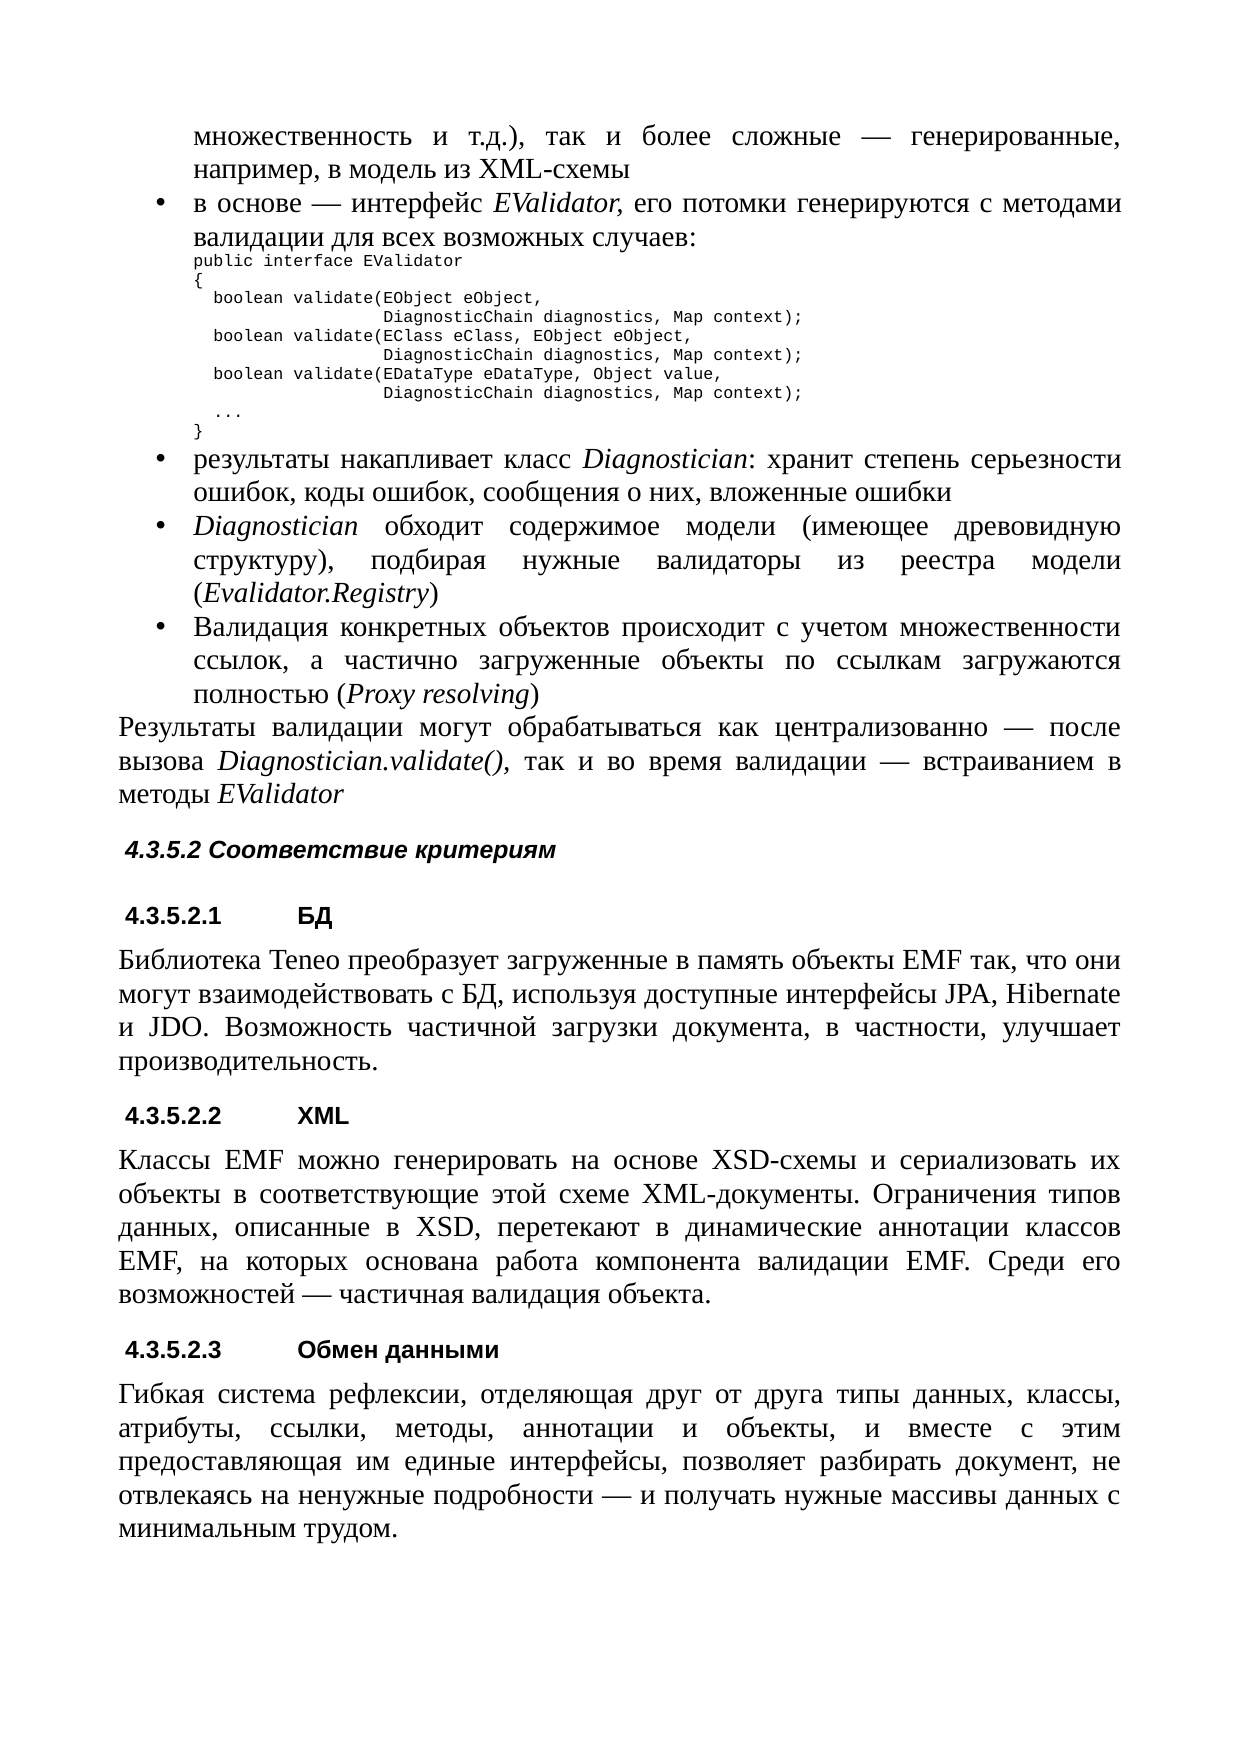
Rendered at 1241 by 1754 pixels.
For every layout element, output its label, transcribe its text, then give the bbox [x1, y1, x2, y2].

subtitle Обмен данными [118, 1335, 1122, 1364]
subtitle БД [118, 901, 1122, 930]
list boolean validate(EClass eClass, EObject eObject, [156, 328, 1122, 347]
list результаты накапливает класс Diagnostician: хранит степень серьезности ошибок, коды ошибок, сообщения о них, вложенные ошибки [156, 441, 1122, 508]
list DiagnosticChain diagnostics, Map context); [156, 309, 1122, 328]
list Diagnostician обходит содержимое модели (имеющее древовидную структуру), подбирая нужные валидаторы из реестра модели (Evalidator.Registry) [156, 508, 1122, 609]
list } [156, 422, 1122, 441]
subtitle XML [118, 1101, 1122, 1130]
list ... [156, 403, 1122, 422]
list множественность и т.д.), так и более сложные — генерированные, например, в модель из XML-схемы [156, 118, 1122, 185]
list Классы EMF можно генерировать на основе XSD-схемы и сериализовать их объекты в соответствующие этой схеме XML-документы. Ограничения типов данных, описанные в XSD, перетекают в динамические аннотации классов EMF, на которых основана работа компонента валидации EMF. Среди его возможностей — частичная валидация объекта. [81, 1142, 1122, 1310]
subtitle Соответствие критериям [118, 835, 1122, 864]
list Библиотека Teneo преобразует загруженные в память объекты EMF так, что они могут взаимодействовать с БД, используя доступные интерфейсы JPA, Hibernate и JDO. Возможность частичной загрузки документа, в частности, улучшает производительность. [81, 942, 1122, 1076]
list public interface EValidator [156, 252, 1122, 271]
list DiagnosticChain diagnostics, Map context); [156, 384, 1122, 403]
list { [156, 271, 1122, 290]
list в основе — интерфейс EValidator, его потомки генерируются с методами валидации для всех возможных случаев: [156, 185, 1122, 252]
list boolean validate(EObject eObject, [156, 290, 1122, 309]
list Валидация конкретных объектов происходит с учетом множественности ссылок, а частично загруженные объекты по ссылкам загружаются полностью (Proxy resolving) [156, 609, 1122, 709]
list DiagnosticChain diagnostics, Map context); [156, 347, 1122, 366]
list Результаты валидации могут обрабатываться как централизованно — после вызова Diagnostician.validate(), так и во время валидации — встраиванием в методы EValidator [81, 709, 1122, 810]
list Гибкая система рефлексии, отделяющая друг от друга типы данных, классы, атрибуты, ссылки, методы, аннотации и объекты, и вместе с этим предоставляющая им единые интерфейсы, позволяет разбирать документ, не отвлекаясь на ненужные подробности — и получать нужные массивы данных с минимальным трудом. [81, 1376, 1122, 1544]
list boolean validate(EDataType eDataType, Object value, [156, 366, 1122, 384]
